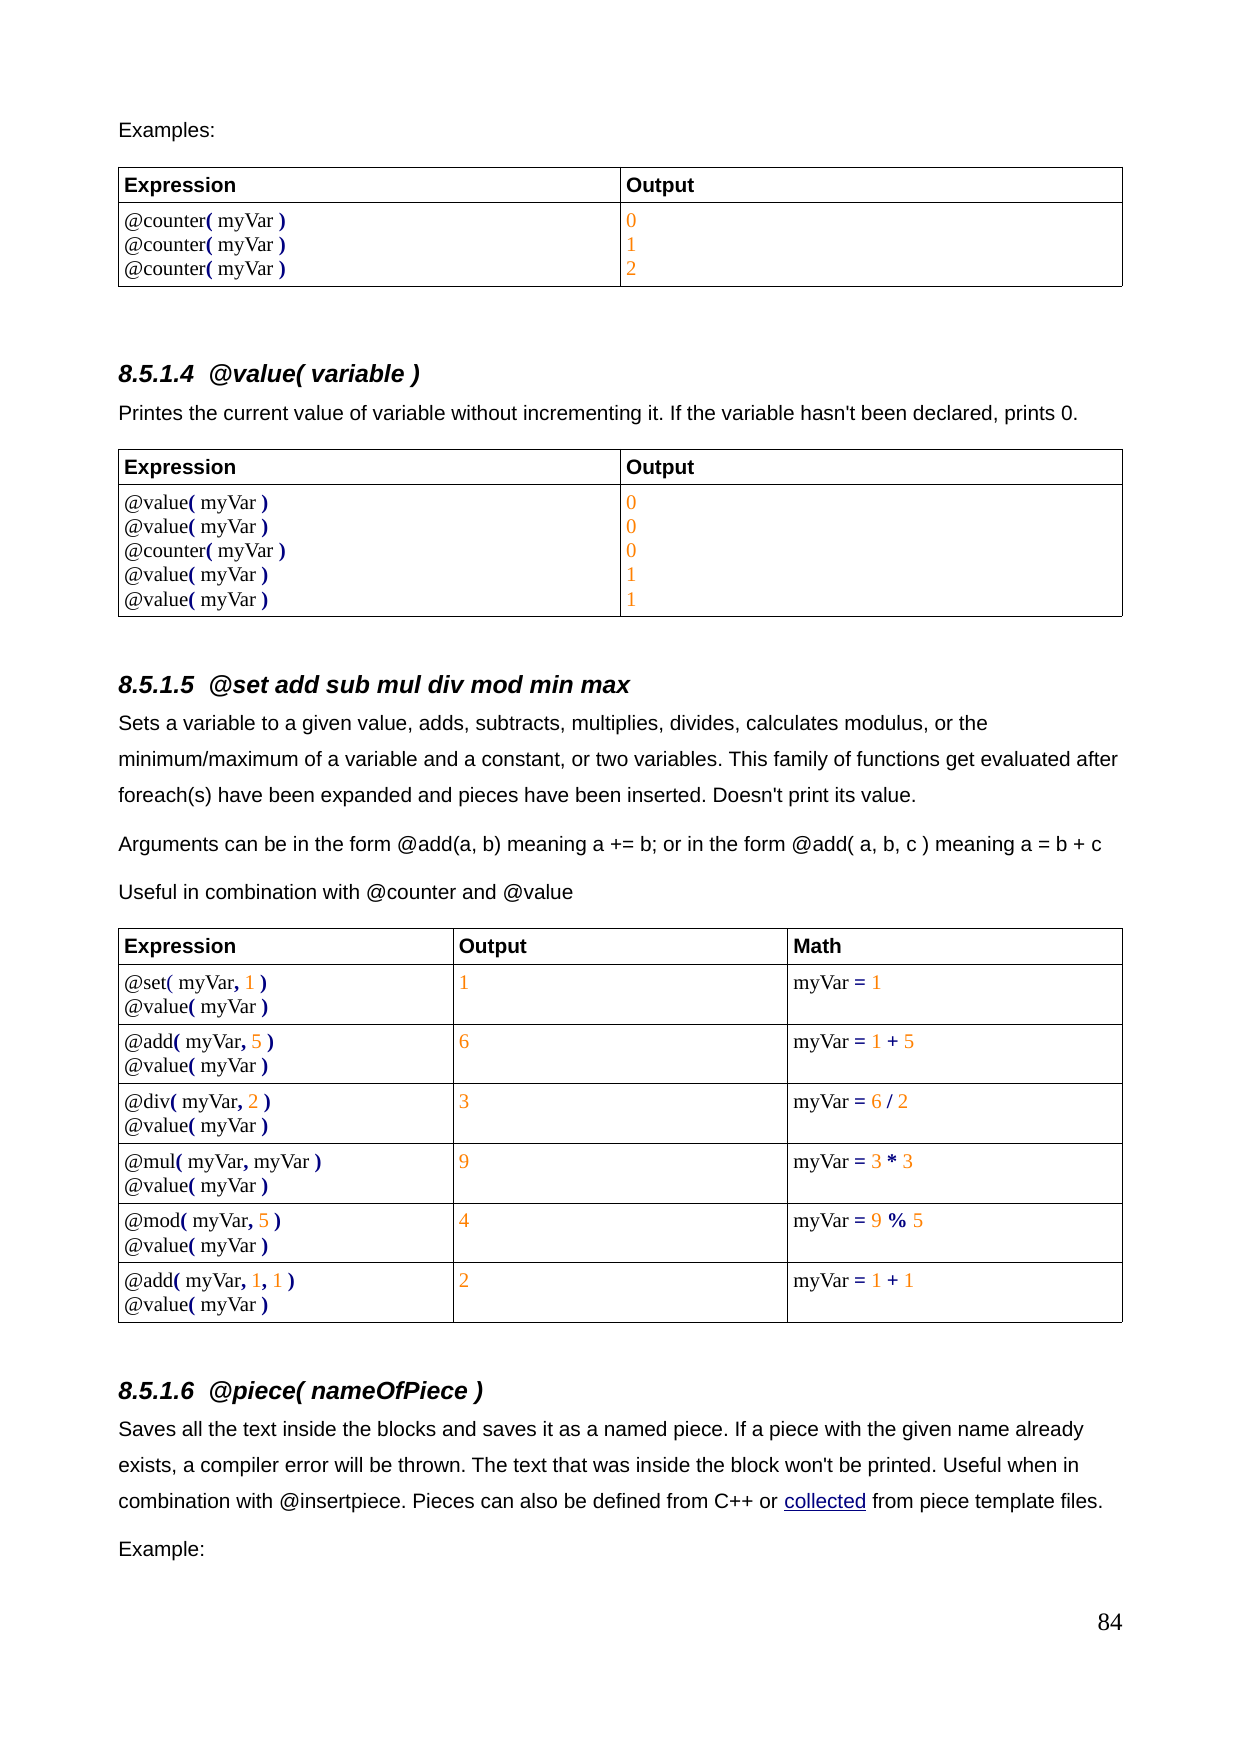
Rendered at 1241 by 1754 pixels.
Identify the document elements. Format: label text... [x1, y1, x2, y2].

table_cell @set( myVar, 1 ) @value( myVar ) [119, 965, 453, 1023]
table_cell @div( myVar, 2 ) @value( myVar ) [119, 1084, 453, 1143]
table_cell @mod( myVar, 5 ) @value( myVar ) [119, 1204, 453, 1262]
table_header Expression [119, 450, 620, 484]
table_cell @value( myVar ) @value( myVar ) @counter( myVar ) @value( myVar ) @value( myVar ) [119, 485, 620, 616]
text Saves all the text inside the blocks and saves it as a named piece. If a piece with the given name already exists, a compiler error will be thrown. The text that was inside the block won't be printed. Useful when in combination with @insertpiece. Pieces can also be defined from C++ or collected from piece template files. [118, 1417, 1122, 1513]
table_header Math [788, 929, 1122, 964]
table_cell 2 [454, 1263, 787, 1322]
table_cell myVar = 6 / 2 [788, 1084, 1122, 1143]
subtitle @piece( nameOfPiece ) [118, 1376, 1122, 1404]
table_cell @mul( myVar, myVar ) @value( myVar ) [119, 1144, 453, 1203]
table_cell 3 [454, 1084, 787, 1143]
table_cell 6 [454, 1025, 787, 1083]
text Example: [118, 1537, 1122, 1561]
table_cell 1 [454, 965, 787, 1023]
table_cell 9 [454, 1144, 787, 1203]
table_cell 0 0 0 1 1 [621, 485, 1122, 616]
subtitle @set add sub mul div mod min max [118, 670, 1122, 699]
table_cell @add( myVar, 1, 1 ) @value( myVar ) [119, 1263, 453, 1322]
subtitle @value( variable ) [118, 359, 1122, 388]
table_cell myVar = 1 + 5 [788, 1025, 1122, 1083]
text Useful in combination with @counter and @value [118, 880, 1122, 904]
table_cell @counter( myVar ) @counter( myVar ) @counter( myVar ) [119, 203, 620, 286]
text Arguments can be in the form @add(a, b) meaning a += b; or in the form @add( a, b, c ) meaning a = b + c [118, 831, 1122, 855]
table_header Output [621, 168, 1122, 202]
text Printes the current value of variable without incrementing it. If the variable hasn't been declared, prints 0. [118, 400, 1122, 424]
table_cell @add( myVar, 5 ) @value( myVar ) [119, 1025, 453, 1083]
table_cell 0 1 2 [621, 203, 1122, 286]
table_header Expression [119, 929, 453, 964]
table_cell myVar = 9 % 5 [788, 1204, 1122, 1262]
table_cell myVar = 1 + 1 [788, 1263, 1122, 1322]
table_cell 4 [454, 1204, 787, 1262]
table_cell myVar = 3 * 3 [788, 1144, 1122, 1203]
text Examples: [118, 118, 1122, 142]
text Sets a variable to a given value, adds, subtracts, multiplies, divides, calculates modulus, or the minimum/maximum of a variable and a constant, or two variables. This family of functions get evaluated after foreach(s) have been expanded and pieces have been inserted. Doesn't print its value. [118, 711, 1122, 807]
table_cell myVar = 1 [788, 965, 1122, 1023]
table_header Expression [119, 168, 620, 202]
table_header Output [621, 450, 1122, 484]
table_header Output [454, 929, 787, 964]
